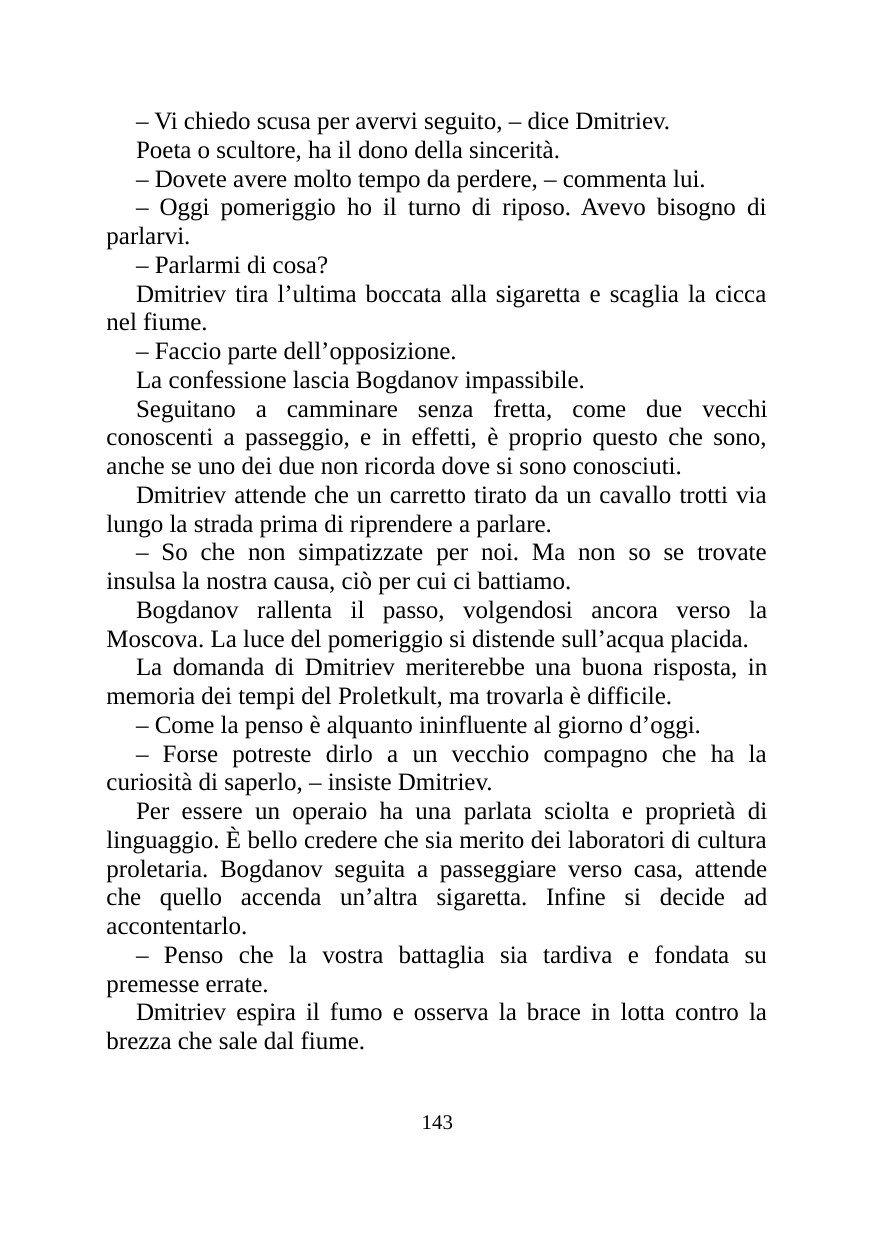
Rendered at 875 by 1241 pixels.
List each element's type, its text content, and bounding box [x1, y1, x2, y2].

text – Forse potreste dirlo a un vecchio compagno che ha la curiosità di saperlo, – insiste Dmitriev. [106, 739, 768, 796]
text – Oggi pomeriggio ho il turno di riposo. Avevo bisogno di parlarvi. [106, 192, 768, 250]
text Dmitriev tira l’ultima boccata alla sigaretta e scaglia la cicca nel fiume. [106, 279, 768, 336]
text Dmitriev attende che un carretto tirato da un cavallo trotti via lungo la strada prima di riprendere a parlare. [106, 480, 768, 537]
text La domanda di Dmitriev meriterebbe una buona risposta, in memoria dei tempi del Proletkult, ma trovarla è difficile. [106, 652, 768, 710]
text Per essere un operaio ha una parlata sciolta e proprietà di linguaggio. È bello credere che sia merito dei laboratori di cultura proletaria. Bogdanov seguita a passeggiare verso casa, attende che quello accenda un’altra sigaretta. Infine si decide ad accontentarlo. [106, 796, 768, 940]
text – Dovete avere molto tempo da perdere, – commenta lui. [106, 164, 768, 192]
text Bogdanov rallenta il passo, volgendosi ancora verso la Moscova. La luce del pomeriggio si distende sull’acqua placida. [106, 595, 768, 652]
text Poeta o scultore, ha il dono della sincerità. [106, 135, 768, 164]
text Dmitriev espira il fumo e osserva la brace in lotta contro la brezza che sale dal fiume. [106, 997, 768, 1055]
text – Parlarmi di cosa? [106, 250, 768, 279]
text – Come la penso è alquanto ininfluente al giorno d’oggi. [106, 710, 768, 739]
text – Vi chiedo scusa per avervi seguito, – dice Dmitriev. [106, 106, 768, 135]
text Seguitano a camminare senza fretta, come due vecchi conoscenti a passeggio, e in effetti, è proprio questo che sono, anche se uno dei due non ricorda dove si sono conosciuti. [106, 394, 768, 480]
text La confessione lascia Bogdanov impassibile. [106, 365, 768, 394]
text – Faccio parte dell’opposizione. [106, 336, 768, 365]
text – Penso che la vostra battaglia sia tardiva e fondata su premesse errate. [106, 940, 768, 997]
text – So che non simpatizzate per noi. Ma non so se trovate insulsa la nostra causa, ciò per cui ci battiamo. [106, 537, 768, 595]
